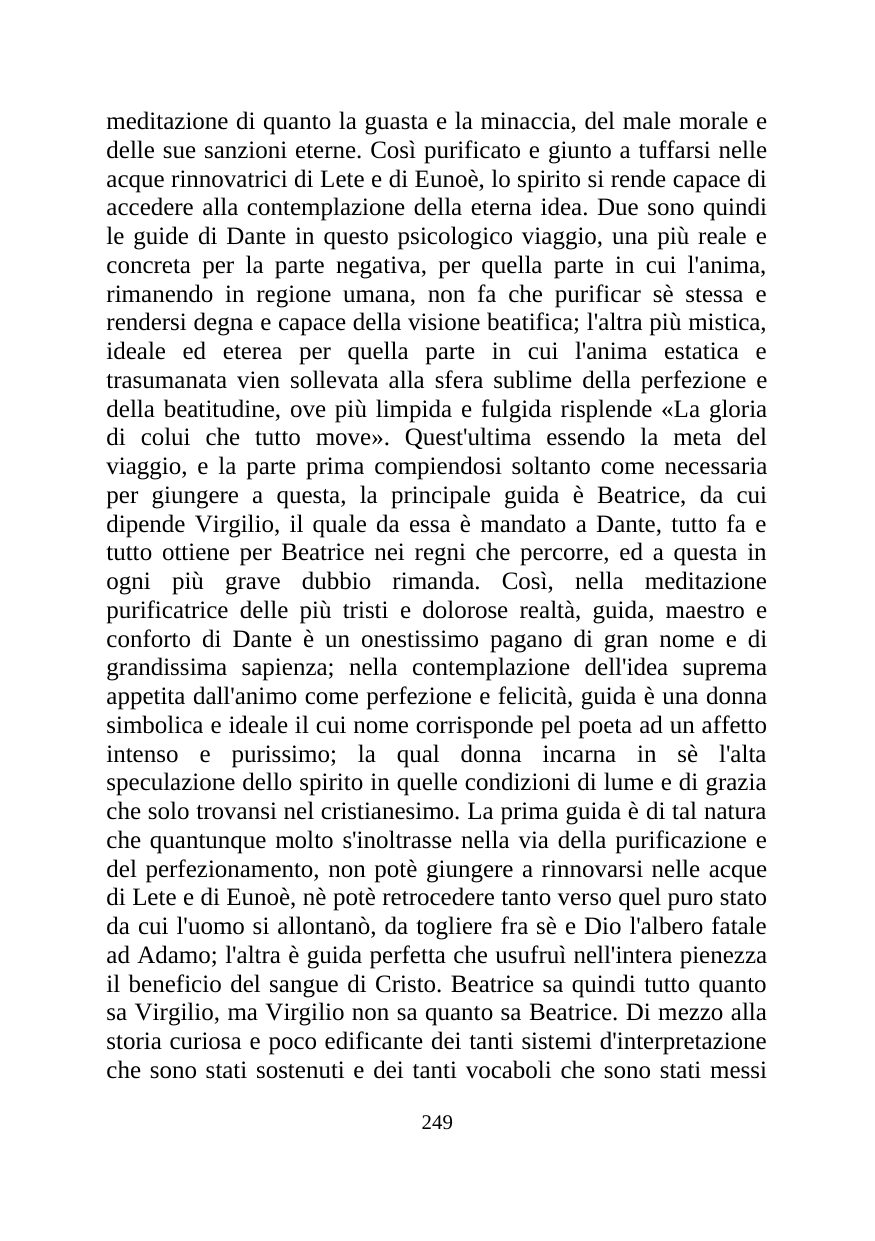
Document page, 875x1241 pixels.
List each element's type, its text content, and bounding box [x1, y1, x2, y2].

text meditazione di quanto la guasta e la minaccia, del male morale e delle sue sanzioni eterne. Così purificato e giunto a tuffarsi nelle acque rinnovatrici di Lete e di Eunoè, lo spirito si rende capace di accedere alla contemplazione della eterna idea. Due sono quindi le guide di Dante in questo psicologico viaggio, una più reale e concreta per la parte negativa, per quella parte in cui l'anima, rimanendo in regione umana, non fa che purificar sè stessa e rendersi degna e capace della visione beatifica; l'altra più mistica, ideale ed eterea per quella parte in cui l'anima estatica e trasumanata vien sollevata alla sfera sublime della perfezione e della beatitudine, ove più limpida e fulgida risplende «La gloria di colui che tutto move». Quest'ultima essendo la meta del viaggio, e la parte prima compiendosi soltanto come necessaria per giungere a questa, la principale guida è Beatrice, da cui dipende Virgilio, il quale da essa è mandato a Dante, tutto fa e tutto ottiene per Beatrice nei regni che percorre, ed a questa in ogni più grave dubbio rimanda. Così, nella meditazione purificatrice delle più tristi e dolorose realtà, guida, maestro e conforto di Dante è un onestissimo pagano di gran nome e di grandissima sapienza; nella contemplazione dell'idea suprema appetita dall'animo come perfezione e felicità, guida è una donna simbolica e ideale il cui nome corrisponde pel poeta ad un affetto intenso e purissimo; la qual donna incarna in sè l'alta speculazione dello spirito in quelle condizioni di lume e di grazia che solo trovansi nel cristianesimo. La prima guida è di tal natura che quantunque molto s'inoltrasse nella via della purificazione e del perfezionamento, non potè giungere a rinnovarsi nelle acque di Lete e di Eunoè, nè potè retrocedere tanto verso quel puro stato da cui l'uomo si allontanò, da togliere fra sè e Dio l'albero fatale ad Adamo; l'altra è guida perfetta che usufruì nell'intera pienezza il beneficio del sangue di Cristo. Beatrice sa quindi tutto quanto sa Virgilio, ma Virgilio non sa quanto sa Beatrice. Di mezzo alla storia curiosa e poco edificante dei tanti sistemi d'interpretazione che sono stati sostenuti e dei tanti vocaboli che sono stati messi [106, 106, 768, 1084]
